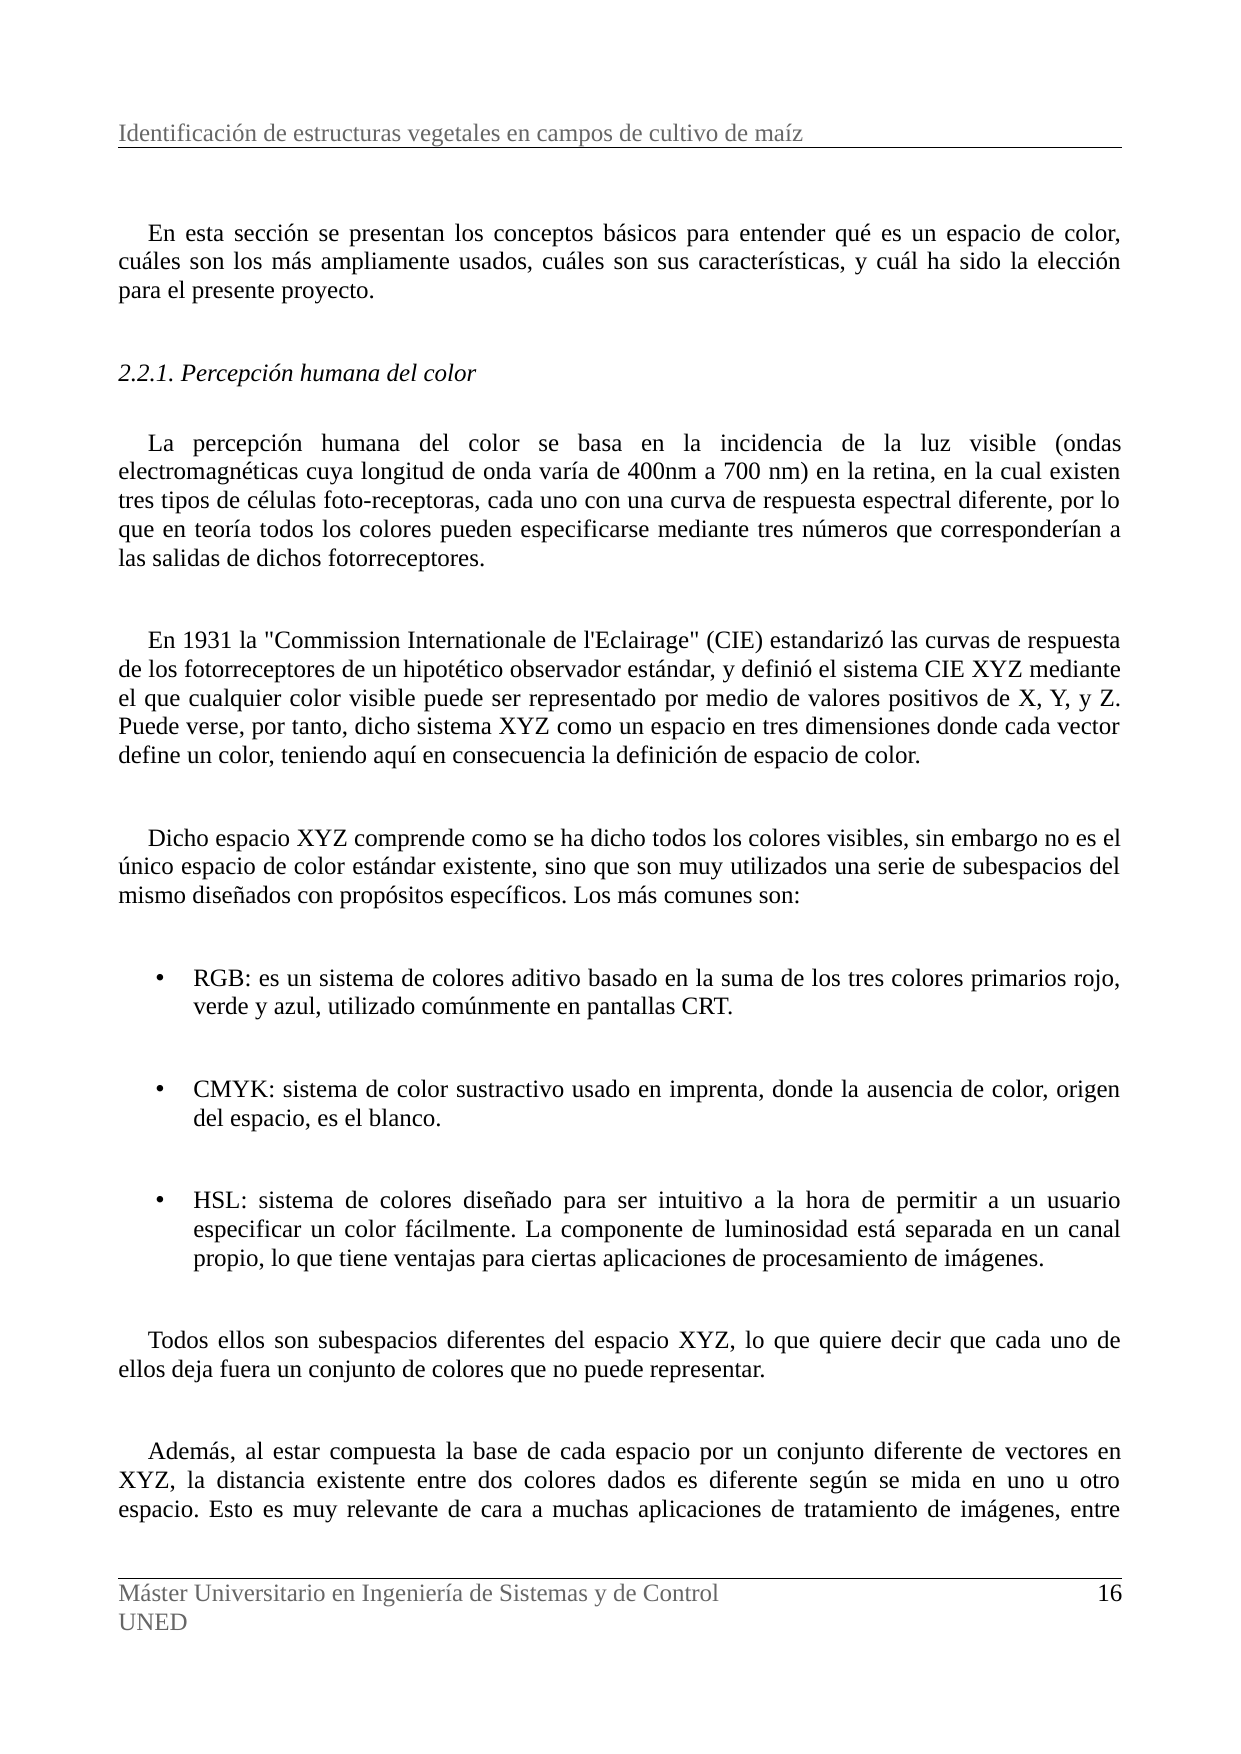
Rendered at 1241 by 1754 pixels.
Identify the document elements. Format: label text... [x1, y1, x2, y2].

text La percepción humana del color se basa en la incidencia de la luz visible (ondas electromagnéticas cuya longitud de onda varía de 400nm a 700 nm) en la retina, en la cual existen tres tipos de células foto-receptoras, cada uno con una curva de respuesta espectral diferente, por lo que en teoría todos los colores pueden especificarse mediante tres números que corresponderían a las salidas de dichos fotorreceptores. [118, 428, 1122, 571]
subtitle 2.2.1. Percepción humana del color [118, 358, 1122, 386]
text Todos ellos son subespacios diferentes del espacio XYZ, lo que quiere decir que cada uno de ellos deja fuera un conjunto de colores que no puede representar. [118, 1325, 1122, 1383]
list CMYK: sistema de color sustractivo usado en imprenta, donde la ausencia de color, origen del espacio, es el blanco. [156, 1074, 1122, 1131]
text En 1931 la "Commission Internationale de l'Eclairage" (CIE) estandarizó las curvas de respuesta de los fotorreceptores de un hipotético observador estándar, y definió el sistema CIE XYZ mediante el que cualquier color visible puede ser representado por medio de valores positivos de X, Y, y Z. Puede verse, por tanto, dicho sistema XYZ como un espacio en tres dimensiones donde cada vector define un color, teniendo aquí en consecuencia la definición de espacio de color. [118, 625, 1122, 769]
text Dicho espacio XYZ comprende como se ha dicho todos los colores visibles, sin embargo no es el único espacio de color estándar existente, sino que son muy utilizados una serie de subespacios del mismo diseñados con propósitos específicos. Los más comunes son: [118, 823, 1122, 909]
text Además, al estar compuesta la base de cada espacio por un conjunto diferente de vectores en XYZ, la distancia existente entre dos colores dados es diferente según se mida en uno u otro espacio. Esto es muy relevante de cara a muchas aplicaciones de tratamiento de imágenes, entre [118, 1436, 1122, 1523]
text En esta sección se presentan los conceptos básicos para entender qué es un espacio de color, cuáles son los más ampliamente usados, cuáles son sus características, y cuál ha sido la elección para el presente proyecto. [118, 218, 1122, 304]
list RGB: es un sistema de colores aditivo basado en la suma de los tres colores primarios rojo, verde y azul, utilizado comúnmente en pantallas CRT. [156, 963, 1122, 1020]
list HSL: sistema de colores diseñado para ser intuitivo a la hora de permitir a un usuario especificar un color fácilmente. La componente de luminosidad está separada en un canal propio, lo que tiene ventajas para ciertas aplicaciones de procesamiento de imágenes. [156, 1185, 1122, 1271]
